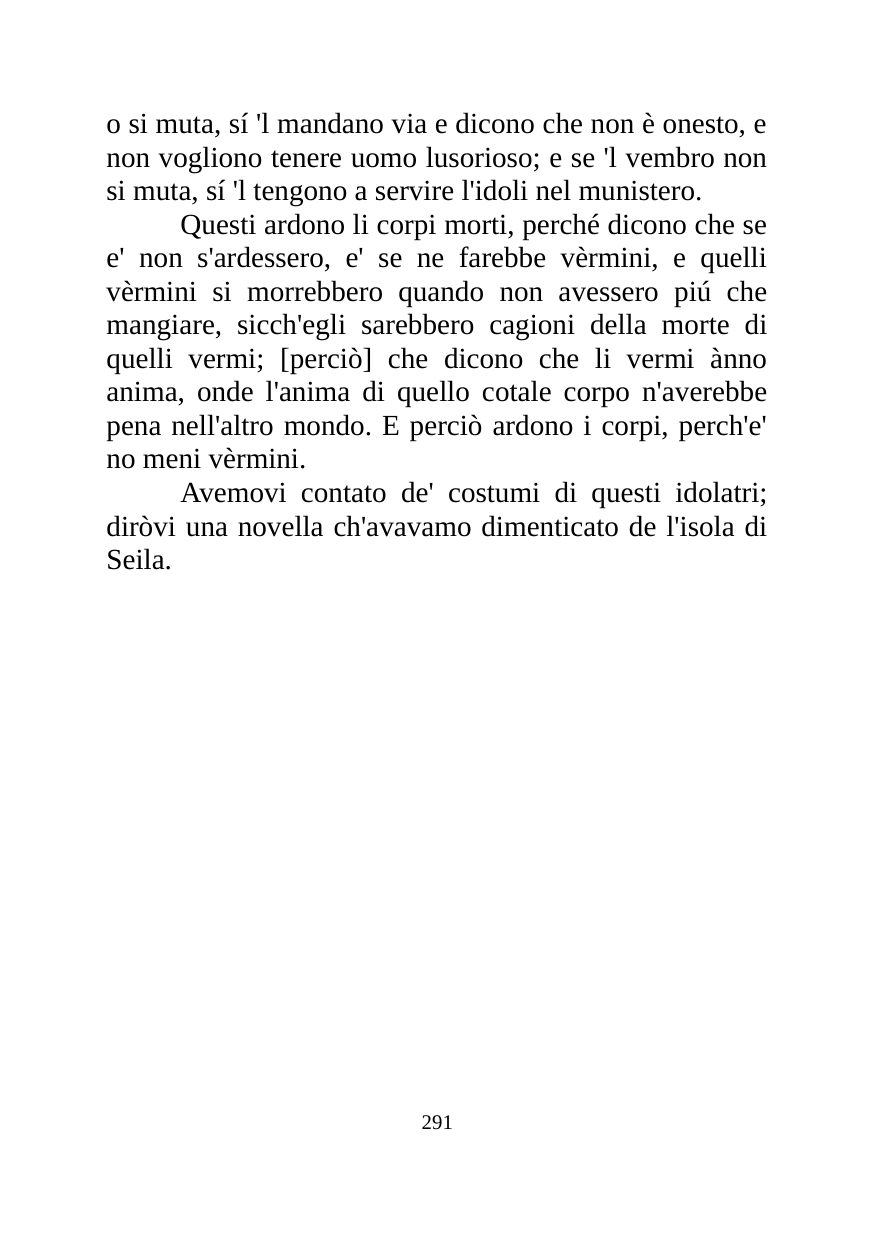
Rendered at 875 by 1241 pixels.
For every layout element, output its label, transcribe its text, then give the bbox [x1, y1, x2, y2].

text Questi ardono li corpi morti, perché dicono che se e' non s'ardessero, e' se ne farebbe vèrmini, e quelli vèrmini si morrebbero quando non avessero piú che mangiare, sicch'egli sarebbero cagioni della morte di quelli vermi; [perciò] che dicono che li vermi ànno anima, onde l'anima di quello cotale corpo n'averebbe pena nell'altro mondo. E perciò ardono i corpi, perch'e' no meni vèrmini. [106, 207, 768, 475]
text Avemovi contato de' costumi di questi idolatri; diròvi una novella ch'avavamo dimenticato de l'isola di Seila. [106, 475, 768, 576]
text o si muta, sí 'l mandano via e dicono che non è onesto, e non vogliono tenere uomo lusorioso; e se 'l vembro non si muta, sí 'l tengono a servire l'idoli nel munistero. [106, 106, 768, 207]
